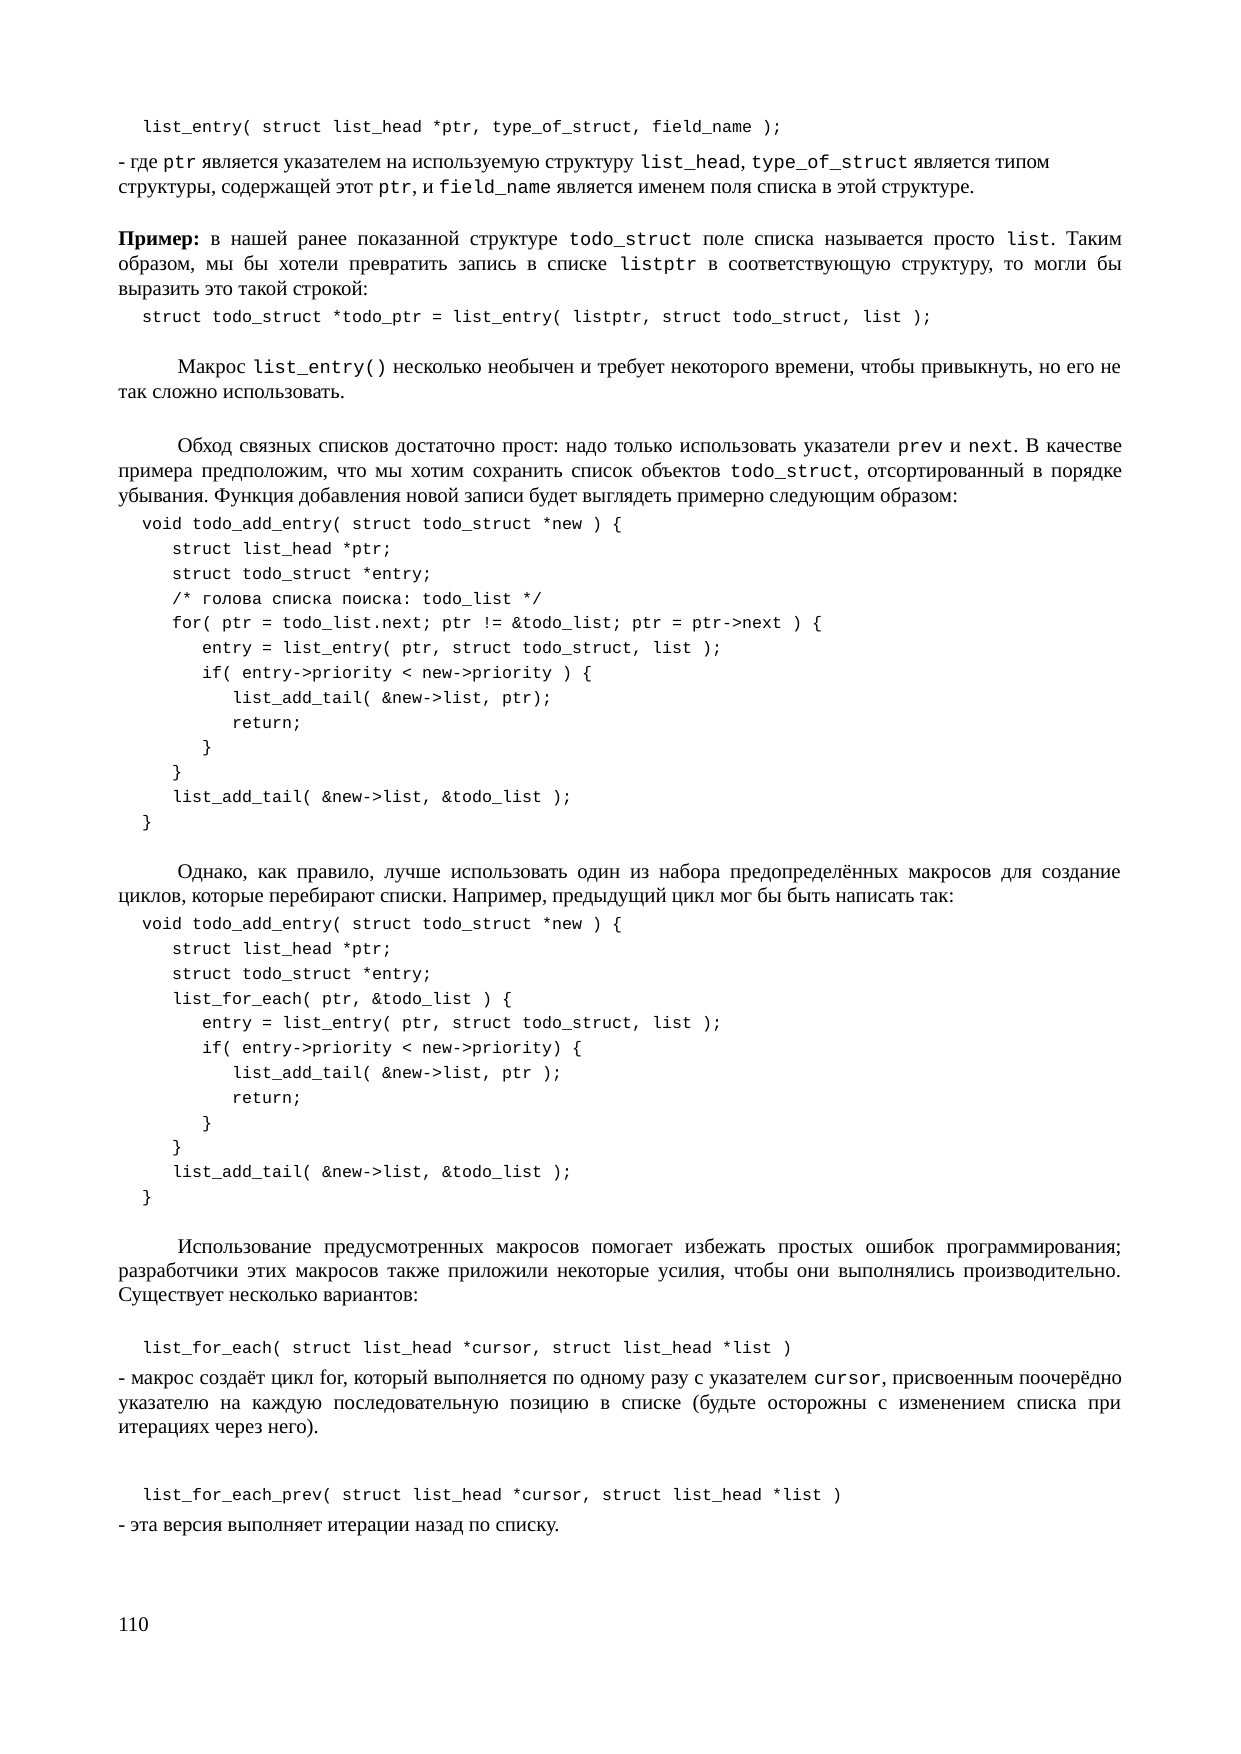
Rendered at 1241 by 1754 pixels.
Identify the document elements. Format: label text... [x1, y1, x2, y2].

text list_add_tail( &new->list, &todo_list ); [142, 1164, 1122, 1183]
text for( ptr = todo_list.next; ptr != &todo_list; ptr = ptr->next ) { [142, 615, 1122, 634]
text return; [142, 714, 1122, 733]
text list_add_tail( &new->list, &todo_list ); [142, 789, 1122, 807]
text list_for_each_prev( struct list_head *cursor, struct list_head *list ) [142, 1487, 1122, 1506]
text - макрос создаёт цикл for, который выполняется по одному разу с указателем cursor, присвоенным поочерёдно указателю на каждую последовательную позицию в списке (будьте осторожны с изменением списка при итерациях через него). [118, 1364, 1122, 1438]
text struct todo_struct *todo_ptr = list_entry( listptr, struct todo_struct, list ); [142, 309, 1122, 328]
text } [142, 813, 1122, 832]
text Использование предусмотренных макросов помогает избежать простых ошибок программирования; разработчики этих макросов также приложили некоторые усилия, чтобы они выполнялись производительно. Существует несколько вариантов: [118, 1234, 1122, 1306]
text if( entry->priority < new->priority ) { [142, 665, 1122, 683]
text list_for_each( struct list_head *cursor, struct list_head *list ) [142, 1340, 1122, 1359]
text /* голова списка поиска: todo_list */ [142, 590, 1122, 609]
text struct list_head *ptr; [142, 941, 1122, 959]
text struct todo_struct *entry; [142, 965, 1122, 984]
text struct list_head *ptr; [142, 541, 1122, 559]
text Пример: в нашей ранее показанной структуре todo_struct поле списка называется просто list. Таким образом, мы бы хотели превратить запись в списке listptr в соответствующую структуру, то могли бы выразить это такой строкой: [118, 226, 1122, 300]
text list_add_tail( &new->list, ptr); [142, 689, 1122, 708]
text } [142, 1188, 1122, 1207]
text entry = list_entry( ptr, struct todo_struct, list ); [142, 640, 1122, 659]
text - эта версия выполняет итерации назад по списку. [118, 1511, 1122, 1536]
text void todo_add_entry( struct todo_struct *new ) { [142, 916, 1122, 935]
text } [142, 739, 1122, 758]
text if( entry->priority < new->priority) { [142, 1040, 1122, 1059]
text entry = list_entry( ptr, struct todo_struct, list ); [142, 1015, 1122, 1034]
text void todo_add_entry( struct todo_struct *new ) { [142, 516, 1122, 535]
text list_entry( struct list_head *ptr, type_of_struct, field_name ); [142, 118, 1122, 137]
text list_add_tail( &new->list, ptr ); [142, 1064, 1122, 1083]
text Однако, как правило, лучше использовать один из набора предопределённых макросов для создание циклов, которые перебирают списки. Например, предыдущий цикл мог бы быть написать так: [118, 859, 1122, 907]
text } [142, 764, 1122, 783]
text list_for_each( ptr, &todo_list ) { [142, 990, 1122, 1009]
text - где ptr является указателем на используемую структуру list_head, type_of_struct является типом структуры, содержащей этот ptr, и field_name является именем поля списка в этой структуре. [118, 149, 1122, 199]
text Макрос list_entry() несколько необычен и требует некоторого времени, чтобы привыкнуть, но его не так сложно использовать. [118, 354, 1122, 403]
text return; [142, 1089, 1122, 1108]
text } [142, 1114, 1122, 1133]
text struct todo_struct *entry; [142, 566, 1122, 584]
text Обход связных списков достаточно прост: надо только использовать указатели prev и next. В качестве примера предположим, что мы хотим сохранить список объектов todo_struct, отсортированный в порядке убывания. Функция добавления новой записи будет выглядеть примерно следующим образом: [118, 433, 1122, 507]
text } [142, 1139, 1122, 1158]
